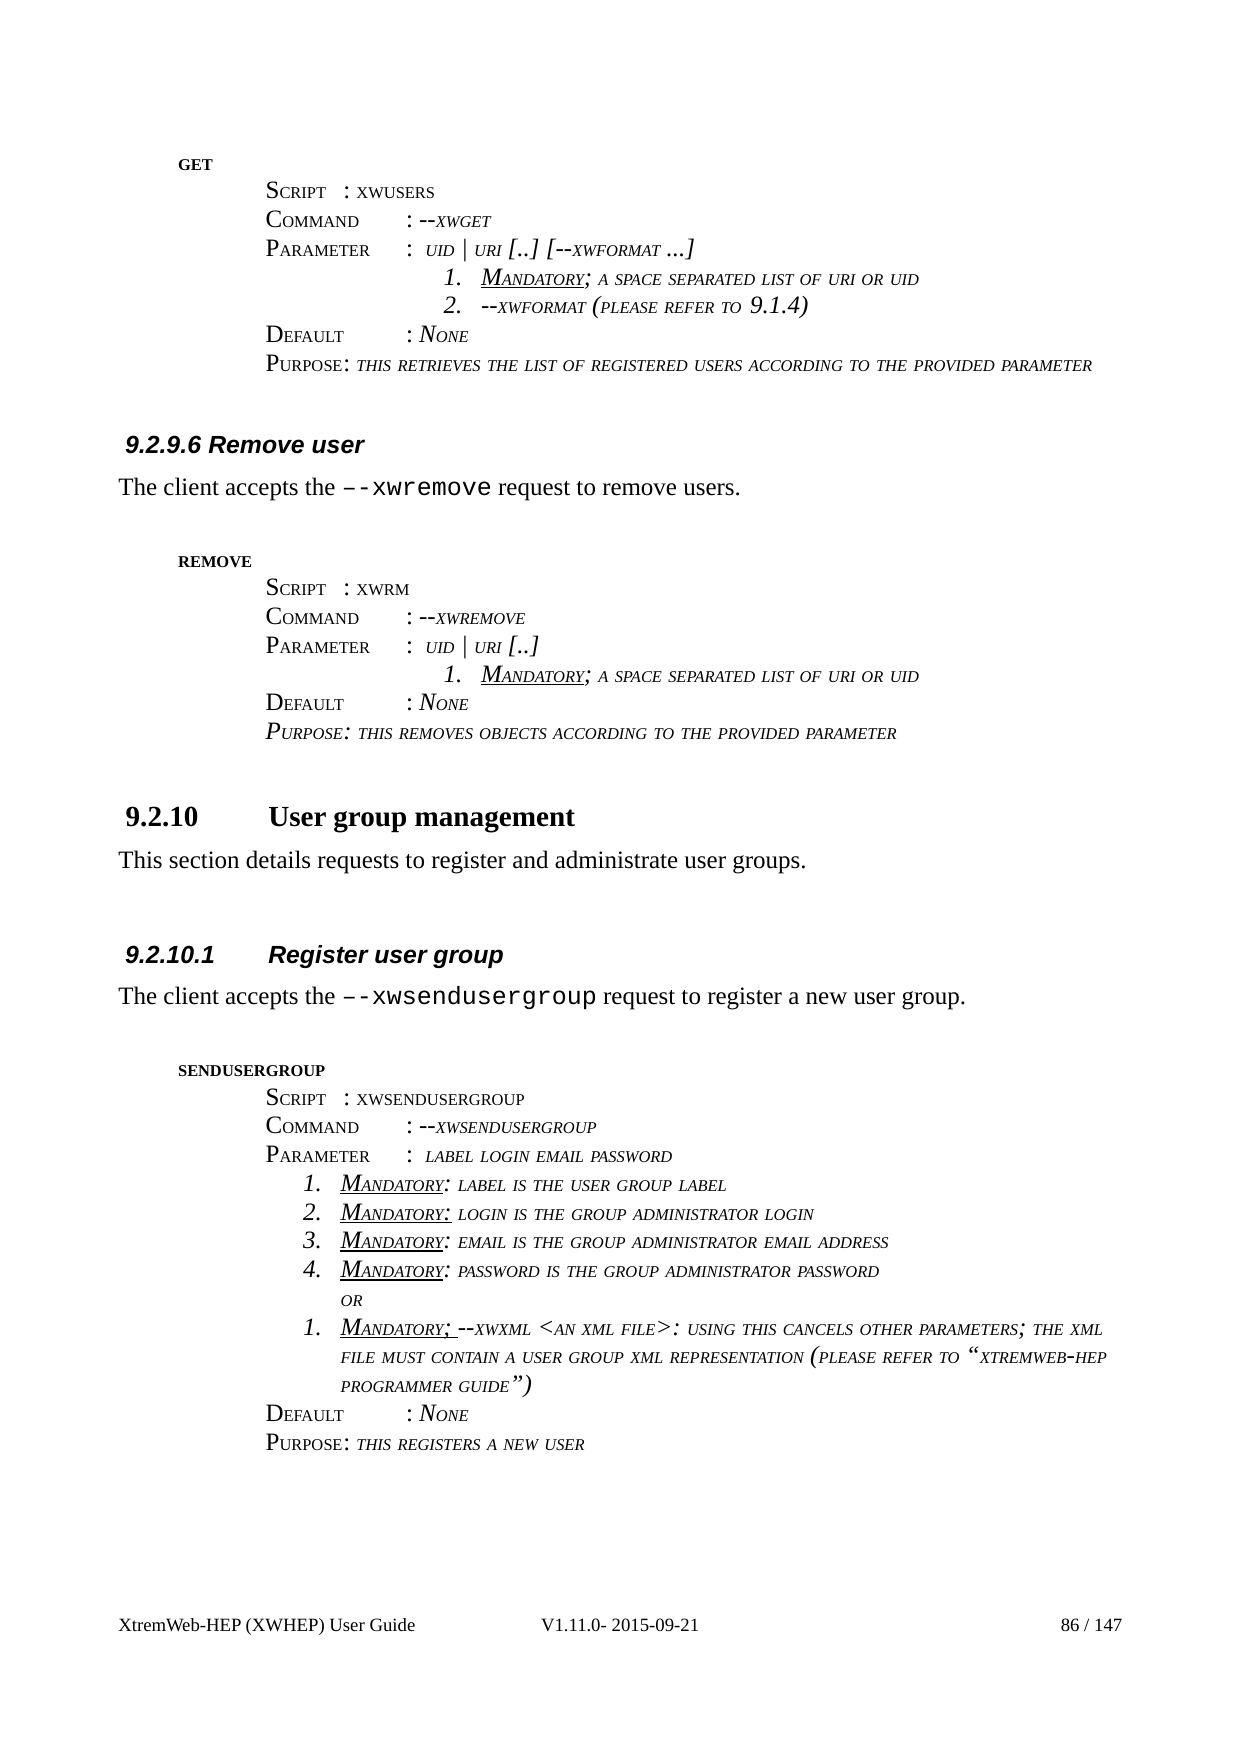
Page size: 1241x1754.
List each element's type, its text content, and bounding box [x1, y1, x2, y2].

text Default : None [265, 687, 1122, 716]
text Command : --xwremove [265, 601, 1122, 630]
subtitle User group management [118, 799, 1122, 832]
text Default : None [265, 319, 1122, 348]
list Mandatory; a space separated list of uri or uid [443, 262, 1122, 291]
text Script : xwsendusergroup [265, 1082, 1122, 1110]
text Parameter : label login email password [265, 1139, 1122, 1168]
list Mandatory: password is the group administrator password [303, 1254, 1122, 1283]
text Command : --xwsendusergroup [265, 1110, 1122, 1139]
text get [178, 147, 1122, 176]
text The client accepts the –-xwsendusergroup request to register a new user group. [118, 981, 1122, 1012]
list Mandatory: login is the group administrator login [303, 1197, 1122, 1225]
text Parameter : uid | uri [..] [265, 630, 1122, 659]
text Command : --xwget [265, 204, 1122, 233]
text Purpose : this removes objects according to the provided parameter [265, 716, 1122, 745]
list Mandatory; a space separated list of uri or uid [443, 659, 1122, 687]
list Mandatory: label is the user group label [303, 1168, 1122, 1197]
text Script : xwusers [265, 176, 1122, 204]
text remove [178, 544, 1122, 572]
text Script : xwrm [265, 572, 1122, 601]
subtitle Remove user [118, 431, 1122, 459]
list Mandatory: email is the group administrator email address [303, 1225, 1122, 1254]
list Mandatory; --xwxml <an xml file>: using this cancels other parameters; the xml file must contain a user group xml representation (please refer to “xtremweb-hep programmer guide”) [303, 1312, 1122, 1398]
text Purpose : this retrieves the list of registered users according to the provided parameter [265, 348, 1122, 377]
text sendusergroup [178, 1053, 1122, 1082]
text Default : None [265, 1398, 1122, 1427]
text Purpose : this registers a new user [265, 1427, 1122, 1455]
text The client accepts the –-xwremove request to remove users. [118, 472, 1122, 502]
list --xwformat (please refer to 9.1.4) [443, 291, 1122, 319]
list or [303, 1283, 1122, 1312]
text Parameter : uid | uri [..] [--xwformat ...] [265, 233, 1122, 262]
subtitle Register user group [118, 940, 1122, 968]
text This section details requests to register and administrate user groups. [118, 845, 1122, 873]
